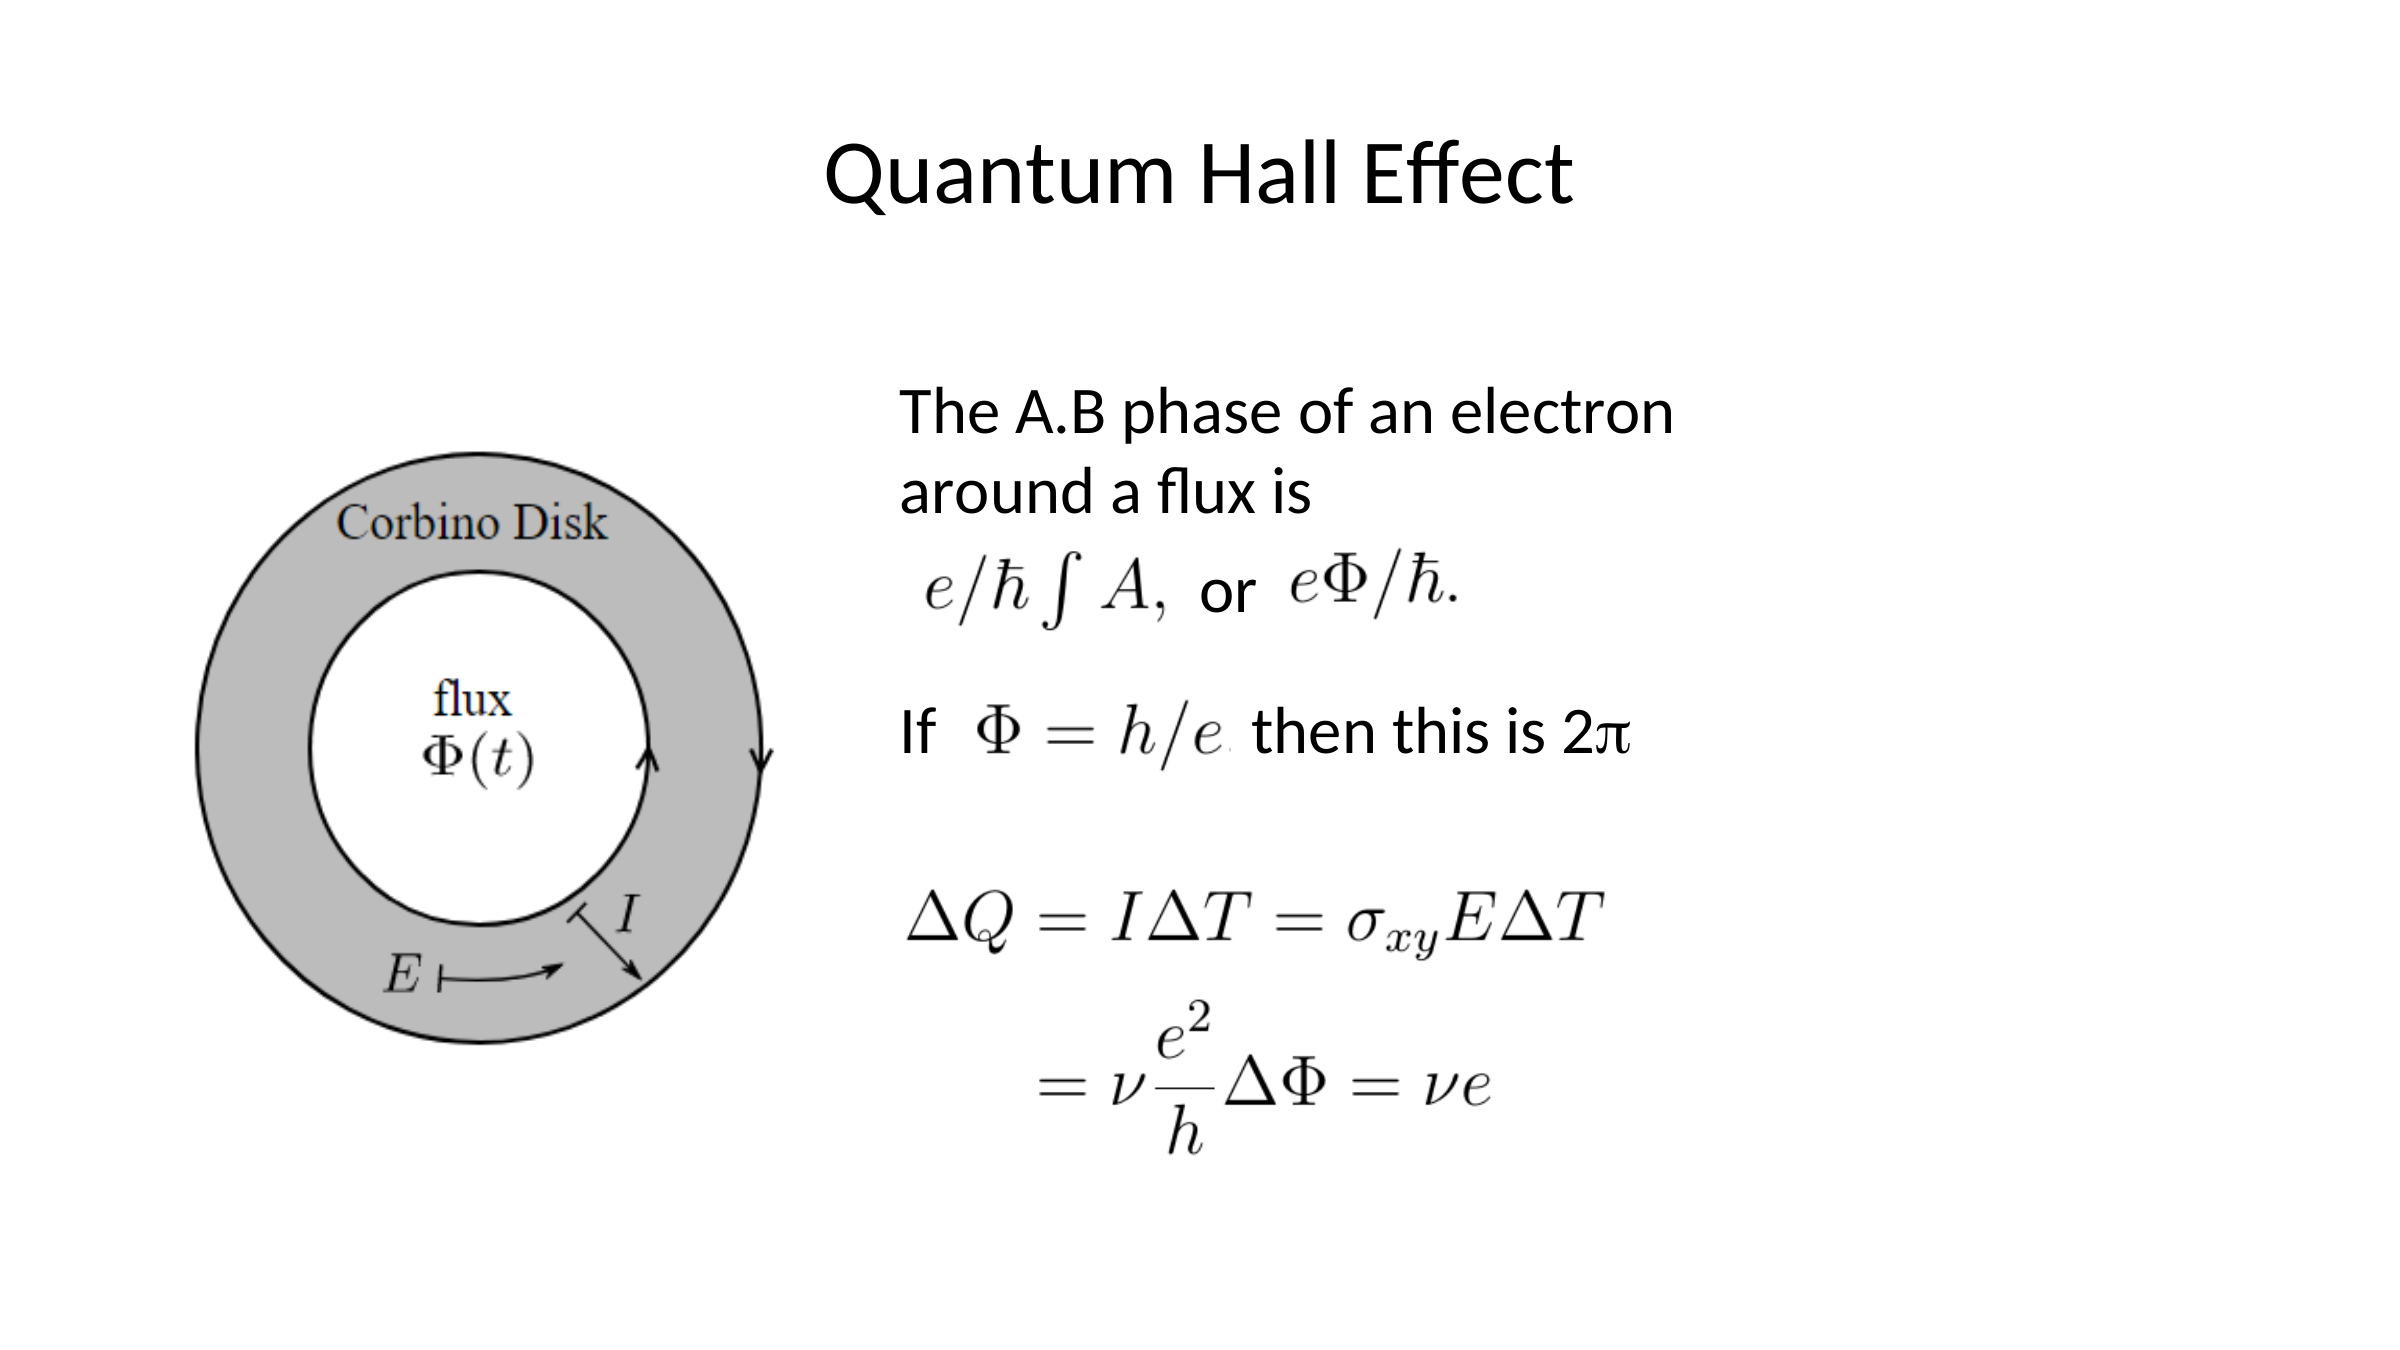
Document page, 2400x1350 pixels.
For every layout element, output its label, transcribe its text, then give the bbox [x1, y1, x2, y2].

picture [1281, 531, 1471, 627]
text_box or [1185, 538, 1636, 634]
picture [872, 854, 1636, 1182]
picture [962, 686, 1231, 780]
picture [135, 411, 841, 1066]
picture [915, 528, 1178, 643]
text_box The A.B phase of an electron around a flux is If then this is 2p [885, 360, 1786, 828]
title Quantum Hall Effect [120, 53, 2280, 280]
